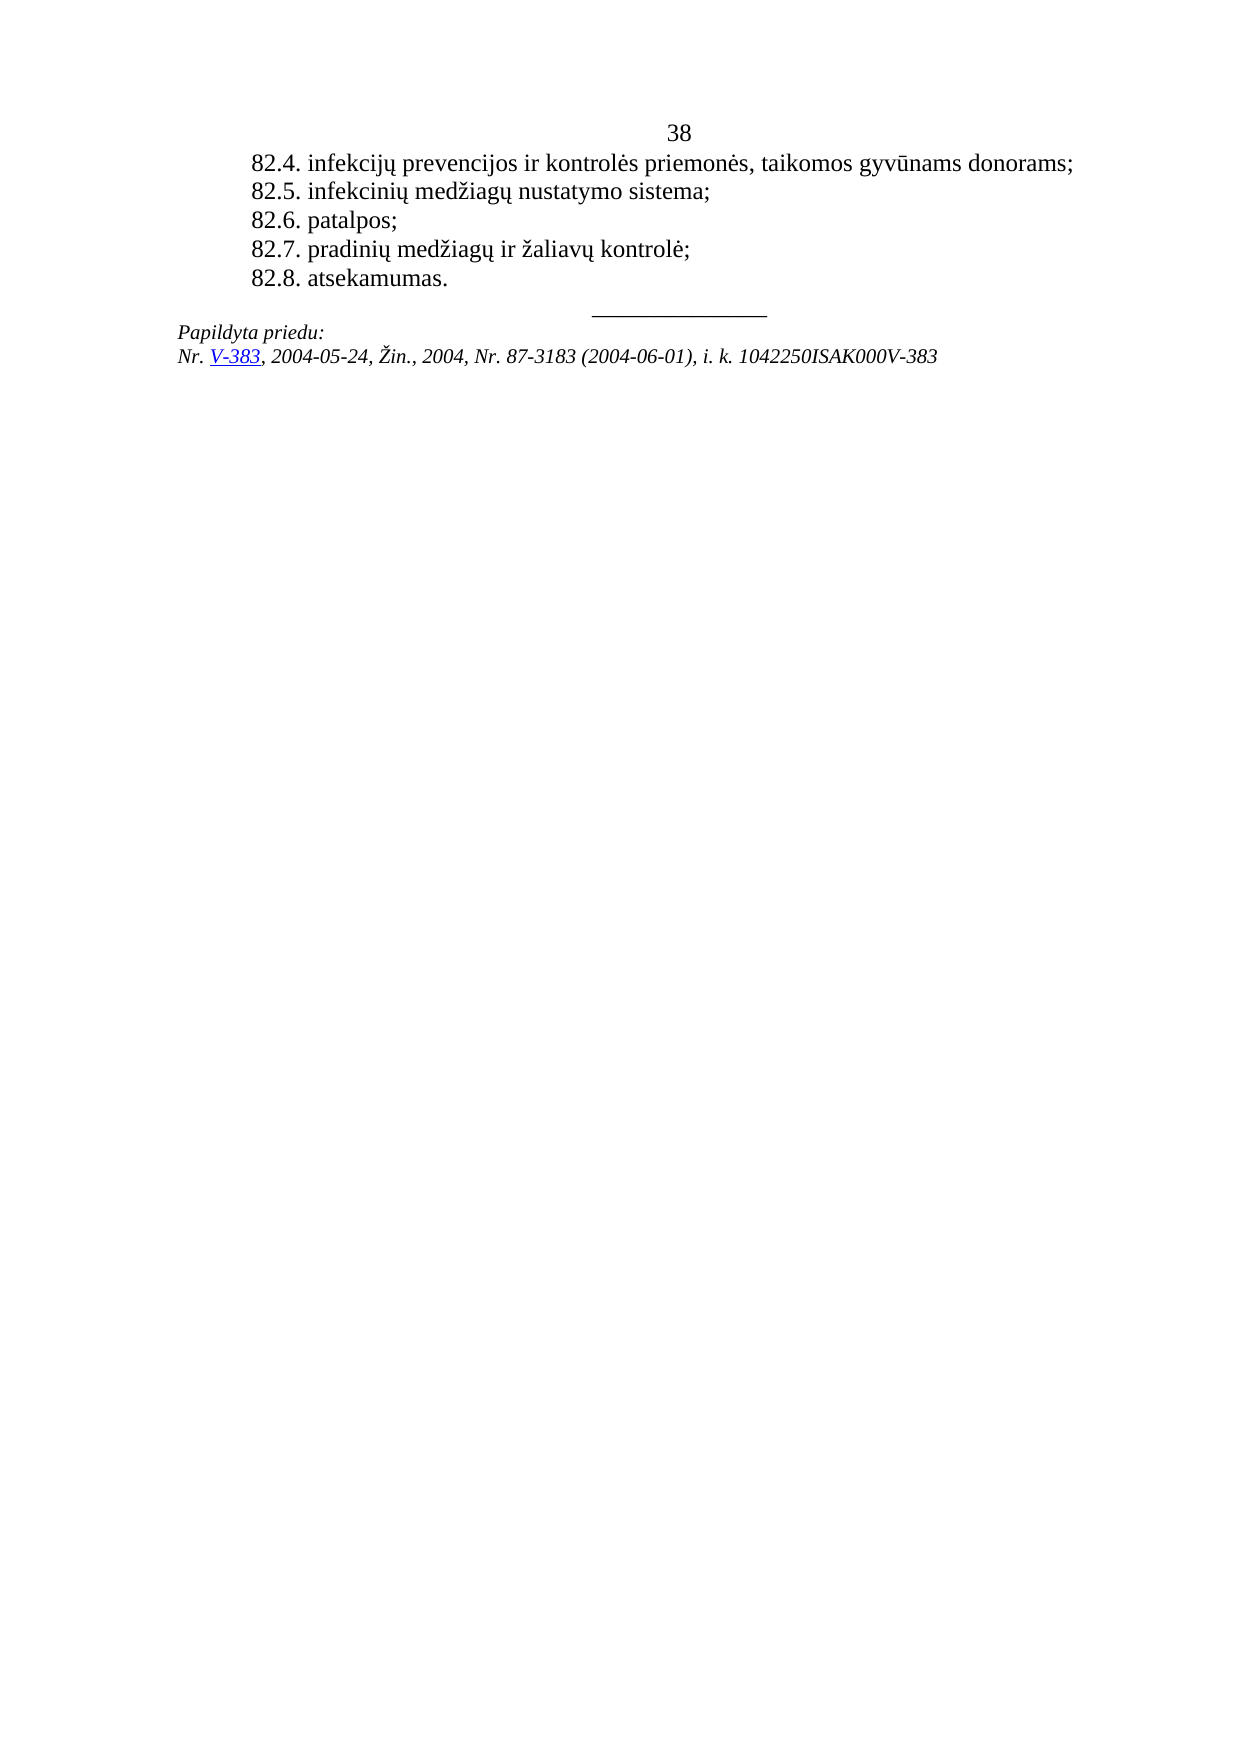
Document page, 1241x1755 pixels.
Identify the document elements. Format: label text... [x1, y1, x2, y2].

text 82.4. infekcijų prevencijos ir kontrolės priemonės, taikomos gyvūnams donorams; [177, 148, 1181, 176]
text Nr. V-383, 2004-05-24, Žin., 2004, Nr. 87-3183 (2004-06-01), i. k. 1042250ISAK000V-383 [177, 344, 1181, 368]
text 82.8. atsekamumas. [177, 263, 1181, 291]
text 82.5. infekcinių medžiagų nustatymo sistema; [177, 176, 1181, 205]
text 82.7. pradinių medžiagų ir žaliavų kontrolė; [177, 234, 1181, 263]
text Papildyta priedu: [177, 320, 1181, 344]
text 82.6. patalpos; [177, 205, 1181, 234]
text ______________ [177, 291, 1181, 320]
